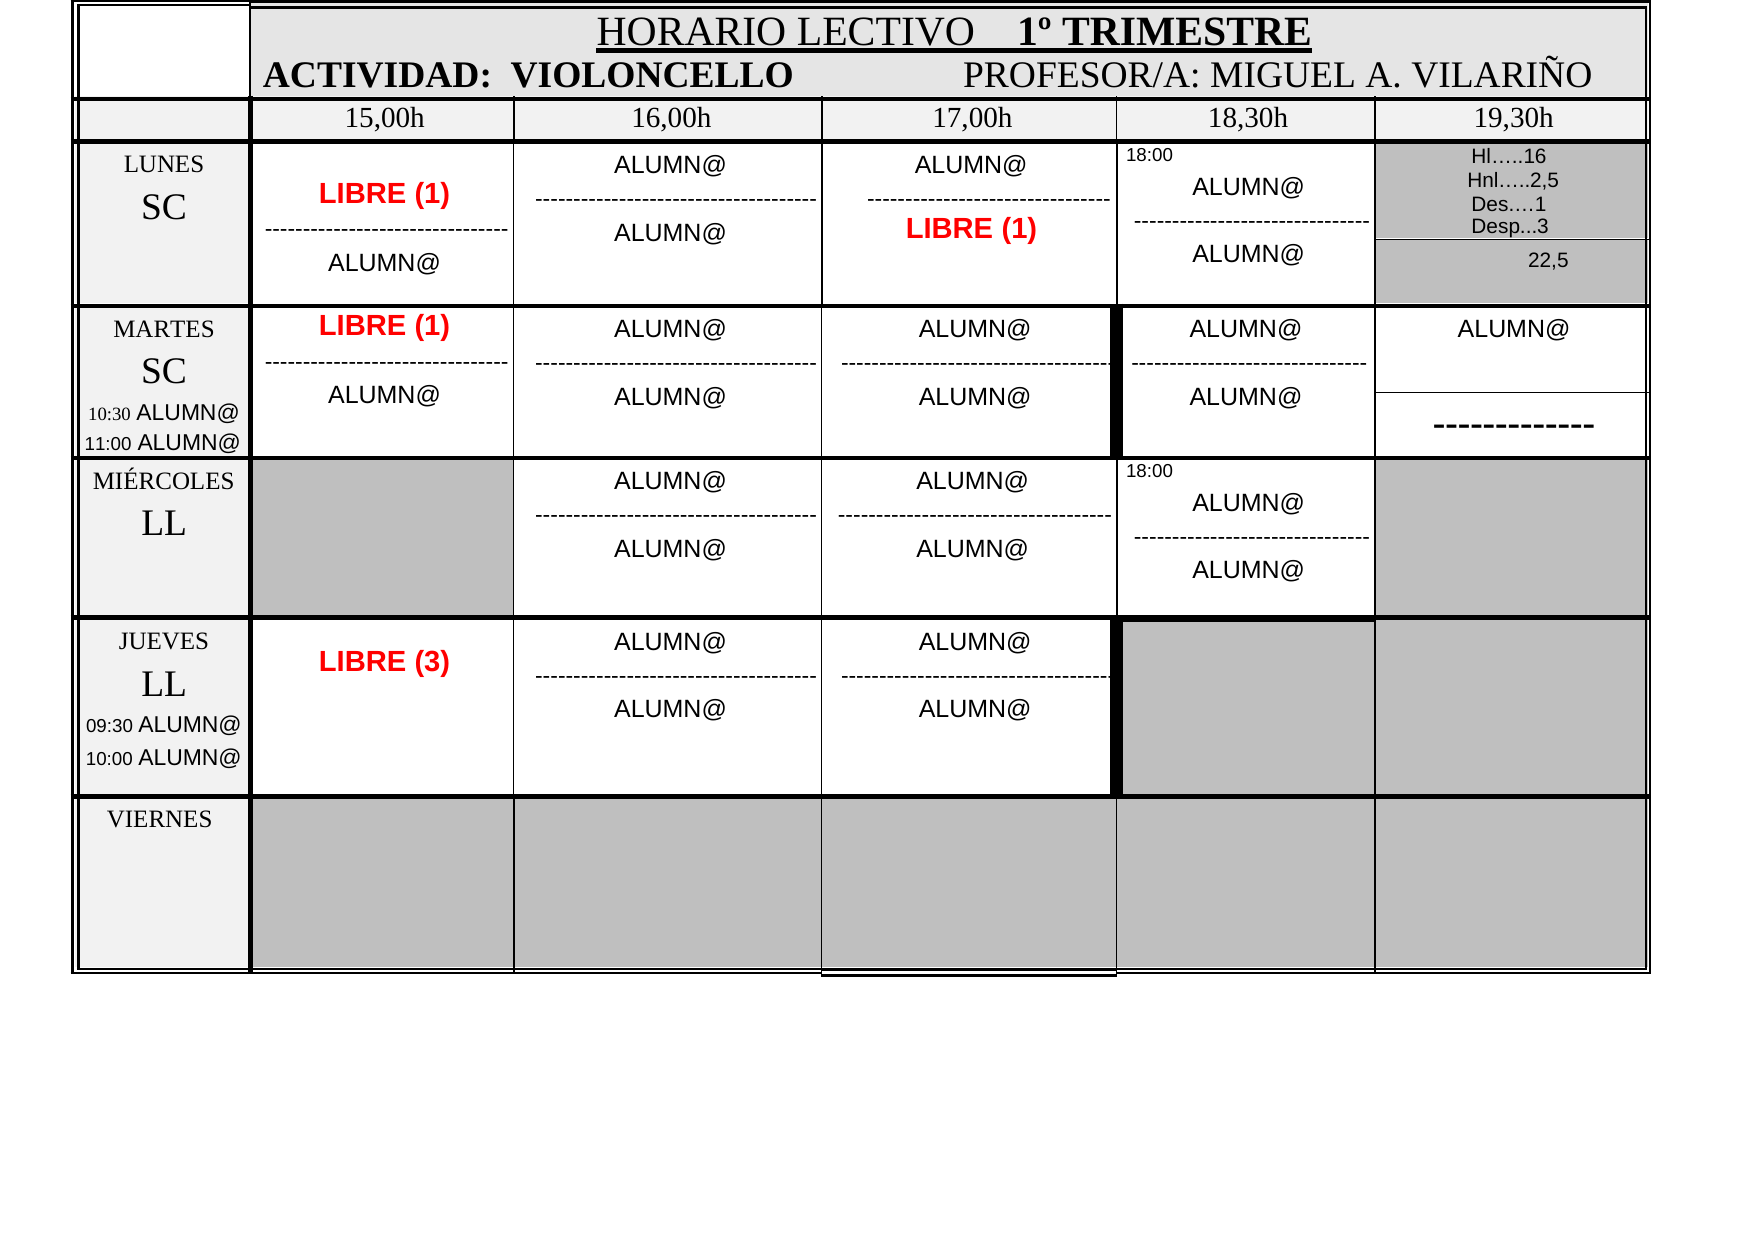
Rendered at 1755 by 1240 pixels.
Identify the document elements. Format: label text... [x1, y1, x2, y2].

table_cell JUEVES LL 09:30 ALUMN@ 10:00 ALUMN@ [80, 620, 248, 794]
table_cell Hl…..16 Hnl…..2,5 Des.…1 Desp...3 [1376, 144, 1645, 238]
table_cell LIBRE (1) -------------------------------- ALUMN@ [253, 308, 513, 456]
table_cell 18:00 ALUMN@ ------------------------------- ALUMN@ [1118, 144, 1374, 303]
table_cell MARTES SC 10:30 ALUMN@ 11:00 ALUMN@ [80, 308, 248, 456]
table_cell [1376, 460, 1645, 615]
table_cell ALUMN@ ------------------------------------ ALUMN@ [822, 620, 1110, 794]
table_cell LIBRE (1) -------------------------------- ALUMN@ [253, 144, 513, 303]
table_cell LIBRE (3) [253, 620, 513, 794]
table_cell ------------- [1376, 393, 1645, 456]
table_cell MIÉRCOLES LL [80, 460, 248, 615]
table_cell 19,30h [1376, 101, 1645, 139]
table_cell 18,30h [1117, 101, 1374, 139]
table_cell [822, 799, 1116, 967]
table_cell ALUMN@ ------------------------------------ ALUMN@ [822, 460, 1116, 615]
table_cell ALUMN@ ------------------------------------- ALUMN@ [514, 620, 821, 794]
table_cell [1376, 799, 1645, 967]
table_cell ALUMN@ ------------------------------- ALUMN@ [1123, 308, 1374, 456]
table_cell ALUMN@ [1376, 308, 1645, 392]
table_cell [253, 799, 513, 967]
table_cell LUNES SC [80, 144, 248, 303]
table_cell [1376, 620, 1645, 794]
table_cell [80, 101, 248, 139]
table_cell VIERNES [80, 799, 248, 967]
table_cell 22,5 [1376, 240, 1645, 303]
table_cell [515, 799, 821, 967]
table_cell 16,00h [515, 101, 821, 139]
table_cell ALUMN@ ------------------------------------- ALUMN@ [514, 460, 821, 615]
table_cell [1123, 622, 1374, 794]
table_cell 17,00h [823, 101, 1116, 139]
table_cell ALUMN@ ------------------------------------- ALUMN@ [514, 144, 821, 303]
table_cell 18:00 ALUMN@ ------------------------------- ALUMN@ [1118, 460, 1374, 615]
table_cell 15,00h [253, 101, 513, 139]
table_cell [253, 460, 513, 615]
table_cell ALUMN@ ------------------------------------ ALUMN@ [822, 308, 1110, 456]
table_cell ALUMN@ ------------------------------------- ALUMN@ [514, 308, 821, 456]
table_cell [1117, 799, 1374, 967]
table_header HORARIO LECTIVO 1º TRIMESTRE ACTIVIDAD: VIOLONCELLO PROFESOR/A: MIGUEL A. VILARIÑO [251, 3, 1648, 96]
table_cell ALUMN@ -------------------------------- LIBRE (1) [823, 144, 1116, 303]
table_header [80, 6, 249, 96]
